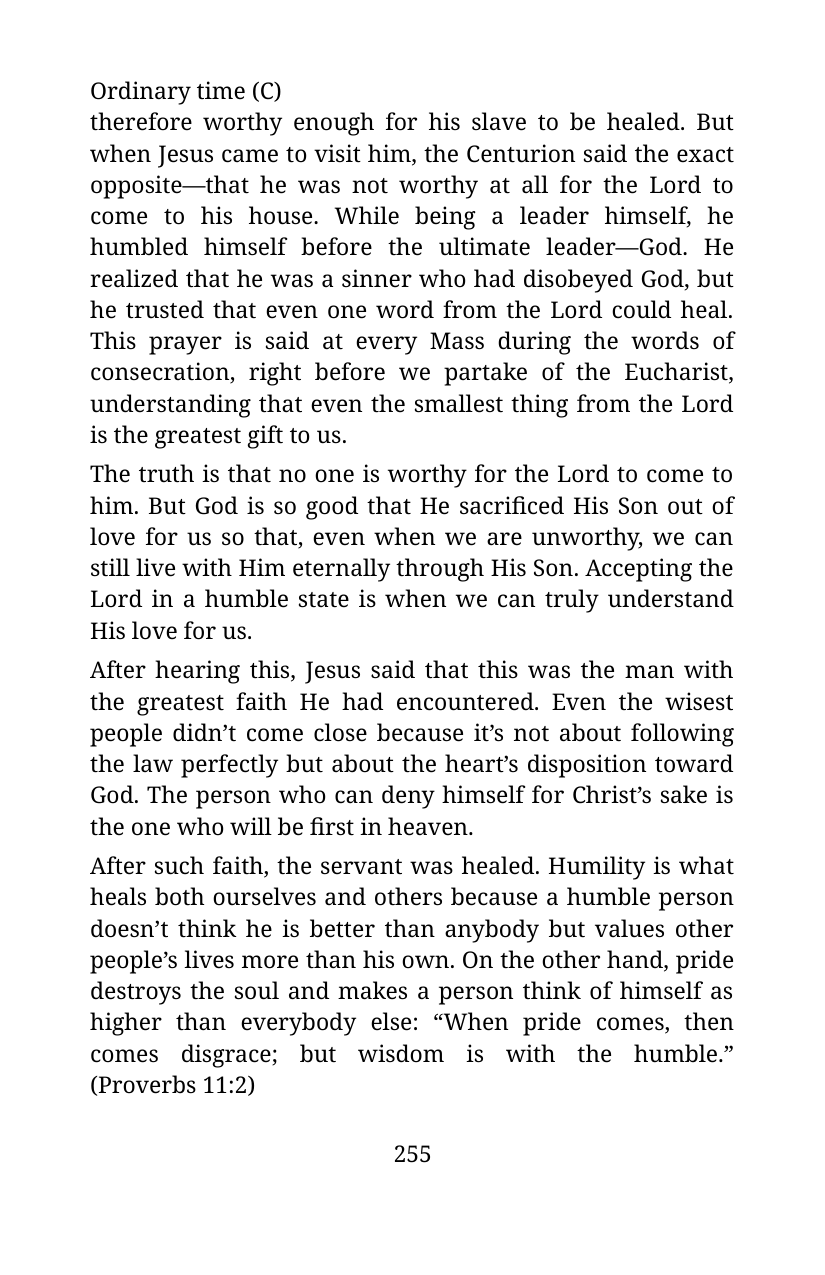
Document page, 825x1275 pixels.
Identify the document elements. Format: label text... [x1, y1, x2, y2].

text After hearing this, Jesus said that this was the man with the greatest faith He had encountered. Even the wisest people didn’t come close because it’s not about following the law perfectly but about the heart’s disposition toward God. The person who can deny himself for Christ’s sake is the one who will be first in heaven. [90, 654, 735, 842]
text therefore worthy enough for his slave to be healed. But when Jesus came to visit him, the Centurion said the exact opposite—that he was not worthy at all for the Lord to come to his house. While being a leader himself, he humbled himself before the ultimate leader—God. He realized that he was a sinner who had disobeyed God, but he trusted that even one word from the Lord could heal. This prayer is said at every Mass during the words of consecration, right before we partake of the Eucharist, understanding that even the smallest thing from the Lord is the greatest gift to us. [90, 106, 735, 450]
text The truth is that no one is worthy for the Lord to come to him. But God is so good that He sacrificed His Son out of love for us so that, even when we are unworthy, we can still live with Him eternally through His Son. Accepting the Lord in a humble state is when we can truly understand His love for us. [90, 458, 735, 646]
text After such faith, the servant was healed. Humility is what heals both ourselves and others because a humble person doesn’t think he is better than anybody but values other people’s lives more than his own. On the other hand, pride destroys the soul and makes a person think of himself as higher than everybody else: “When pride comes, then comes disgrace; but wisdom is with the humble.” (Proverbs 11:2) [90, 850, 735, 1100]
